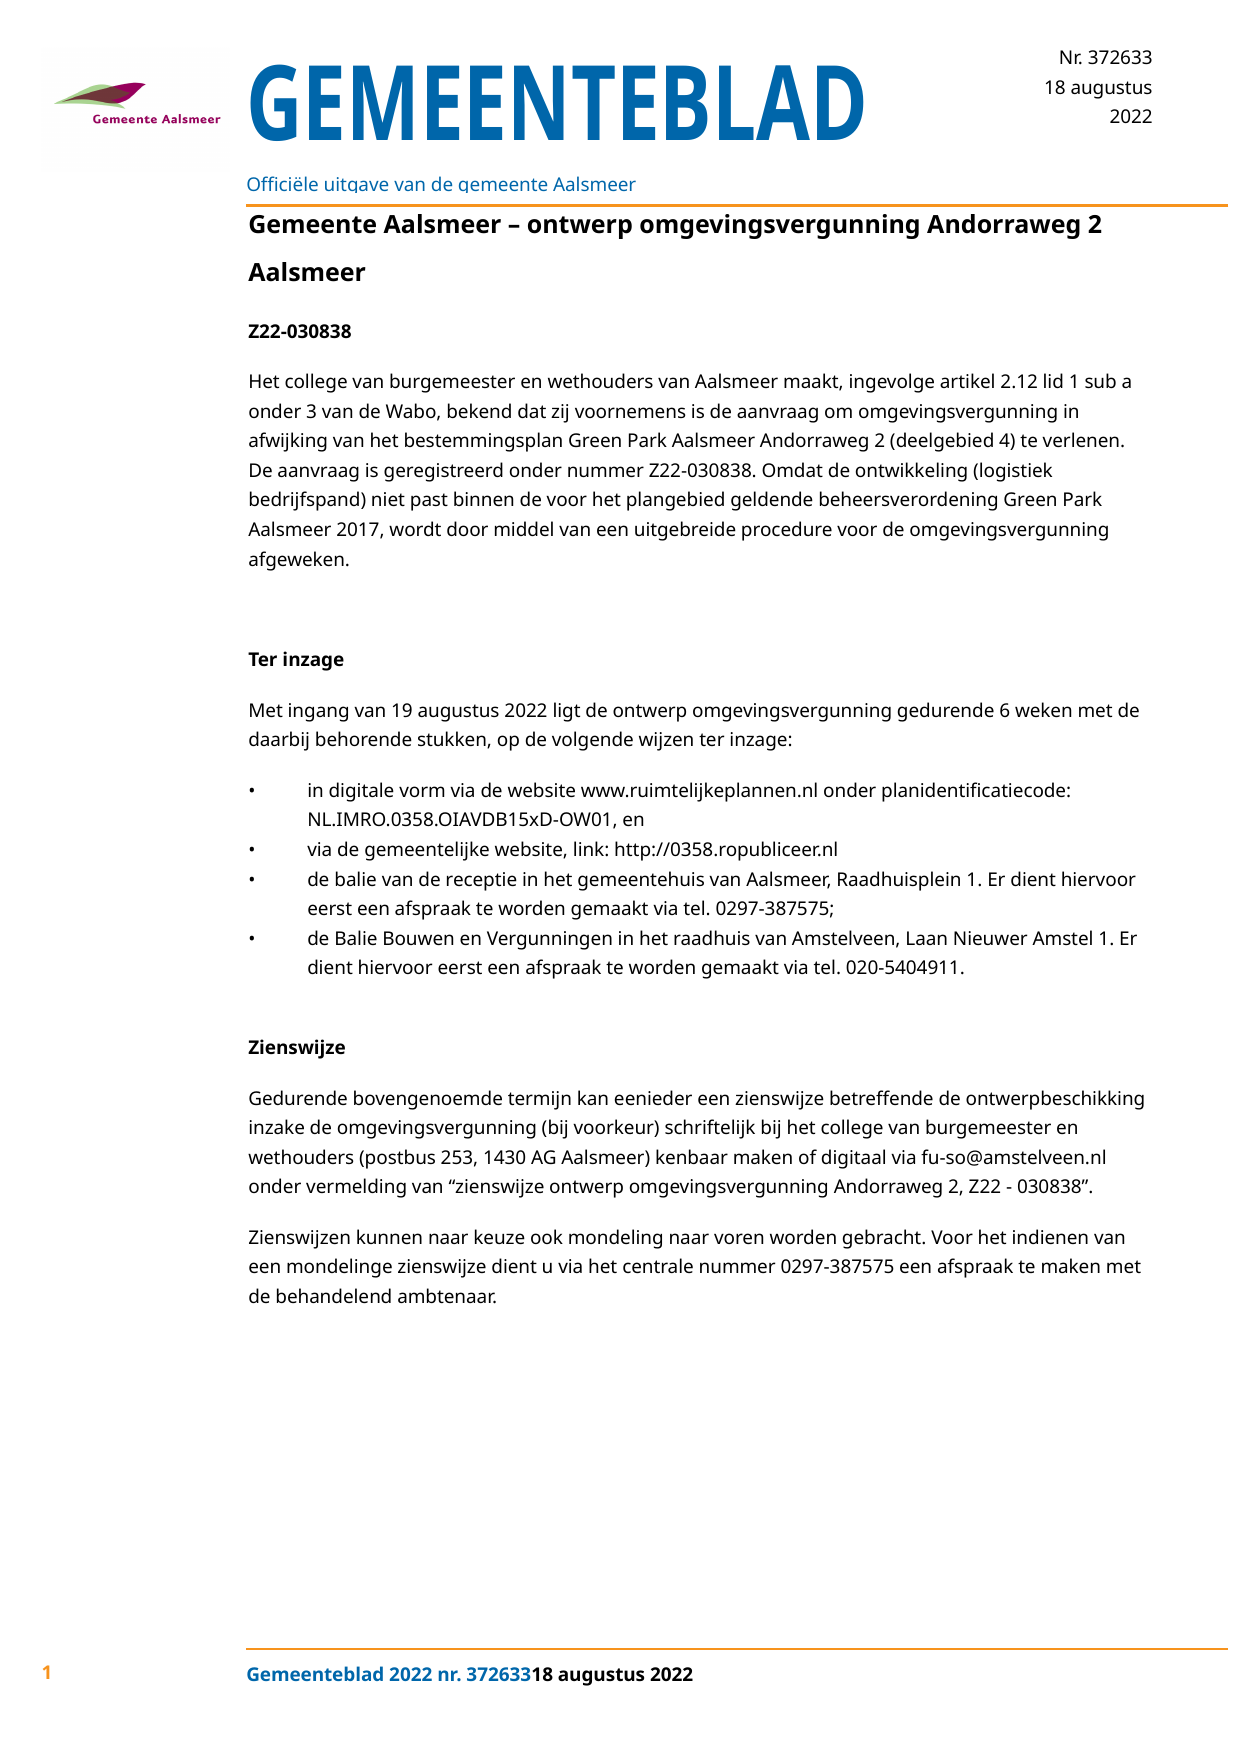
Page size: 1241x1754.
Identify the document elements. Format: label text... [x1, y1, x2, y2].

text Z22-030838 [248, 318, 1152, 344]
list de Balie Bouwen en Vergunningen in het raadhuis van Amstelveen, Laan Nieuwer Amstel 1. Er dient hiervoor eerst een afspraak te worden gemaakt via tel. 020-5404911. [248, 925, 1152, 980]
list in digitale vorm via de website www.ruimtelijkeplannen.nl onder planidentificatiecode: NL.IMRO.0358.OIAVDB15xD-OW01, en [248, 777, 1152, 832]
text Zienswijzen kunnen naar keuze ook mondeling naar voren worden gebracht. Voor het indienen van een mondelinge zienswijze dient u via het centrale nummer 0297-387575 een afspraak te maken met de behandelend ambtenaar. [248, 1224, 1152, 1309]
list de balie van de receptie in het gemeentehuis van Aalsmeer, Raadhuisplein 1. Er dient hiervoor eerst een afspraak te worden gemaakt via tel. 0297-387575; [248, 866, 1152, 921]
text Gemeente Aalsmeer – ontwerp omgevingsvergunning Andorraweg 2 Aalsmeer [248, 207, 1152, 288]
text Zienswijze [248, 1034, 1152, 1060]
text Ter inzage [248, 647, 1152, 672]
picture [41, 47, 231, 172]
text Het college van burgemeester en wethouders van Aalsmeer maakt, ingevolge artikel 2.12 lid 1 sub a onder 3 van de Wabo, bekend dat zij voornemens is de aanvraag om omgevingsvergunning in afwijking van het bestemmingsplan Green Park Aalsmeer Andorraweg 2 (deelgebied 4) te verlenen. De aanvraag is geregistreerd onder nummer Z22-030838. Omdat de ontwikkeling (logistiek bedrijfspand) niet past binnen de voor het plangebied geldende beheersverordening Green Park Aalsmeer 2017, wordt door middel van een uitgebreide procedure voor de omgevingsvergunning afgeweken. [248, 368, 1152, 572]
text Met ingang van 19 augustus 2022 ligt de ontwerp omgevingsvergunning gedurende 6 weken met de daarbij behorende stukken, op de volgende wijzen ter inzage: [248, 697, 1152, 752]
text Gedurende bovengenoemde termijn kan eenieder een zienswijze betreffende de ontwerpbeschikking inzake de omgevingsvergunning (bij voorkeur) schriftelijk bij het college van burgemeester en wethouders (postbus 253, 1430 AG Aalsmeer) kenbaar maken of digitaal via fu-so@amstelveen.nl onder vermelding van “zienswijze ontwerp omgevingsvergunning Andorraweg 2, Z22 - 030838”. [248, 1085, 1152, 1199]
list via de gemeentelijke website, link: http://0358.ropubliceer.nl [248, 836, 1152, 862]
